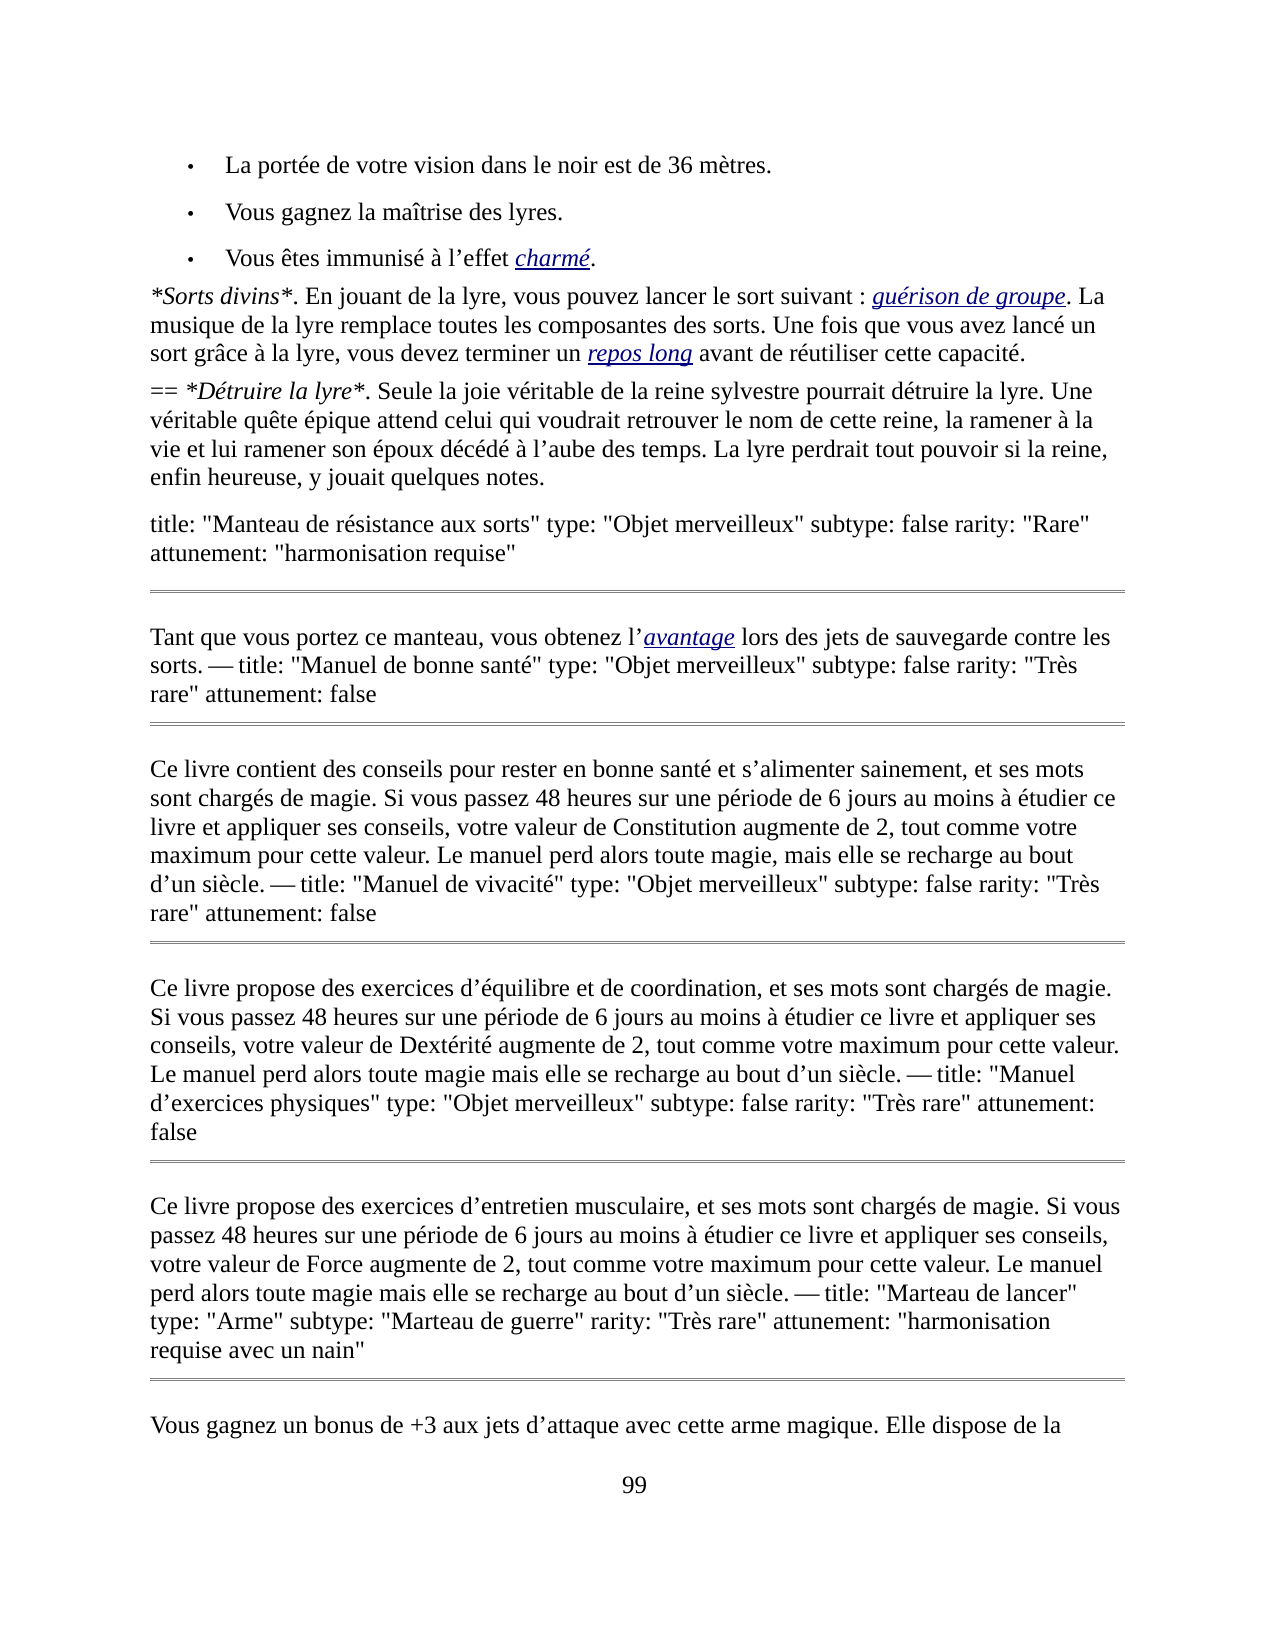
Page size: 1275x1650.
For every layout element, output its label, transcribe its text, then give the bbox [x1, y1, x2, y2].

text == *Détruire la lyre*. Seule la joie véritable de la reine sylvestre pourrait détruire la lyre. Une véritable quête épique attend celui qui voudrait retrouver le nom de cette reine, la ramener à la vie et lui ramener son époux décédé à l’aube des temps. La lyre perdrait tout pouvoir si la reine, enfin heureuse, y jouait quelques notes. [150, 376, 1125, 491]
text title: "Manteau de résistance aux sorts" type: "Objet merveilleux" subtype: false rarity: "Rare" attunement: "harmonisation requise" [150, 509, 1125, 567]
text *Sorts divins*. En jouant de la lyre, vous pouvez lancer le sort suivant : guérison de groupe. La musique de la lyre remplace toutes les composantes des sorts. Une fois que vous avez lancé un sort grâce à la lyre, vous devez terminer un repos long avant de réutiliser cette capacité. [150, 281, 1125, 367]
list Vous êtes immunisé à l’effet charmé. [187, 243, 1125, 272]
text Tant que vous portez ce manteau, vous obtenez l’avantage lors des jets de sauvegarde contre les sorts. — title: "Manuel de bonne santé" type: "Objet merveilleux" subtype: false rarity: "Très rare" attunement: false [150, 622, 1125, 708]
list Vous gagnez la maîtrise des lyres. [187, 197, 1125, 225]
text Vous gagnez un bonus de +3 aux jets d’attaque avec cette arme magique. Elle dispose de la [150, 1410, 1125, 1439]
list La portée de votre vision dans le noir est de 36 mètres. [187, 150, 1125, 179]
text Ce livre propose des exercices d’équilibre et de coordination, et ses mots sont chargés de magie. Si vous passez 48 heures sur une période de 6 jours au moins à étudier ce livre et appliquer ses conseils, votre valeur de Dextérité augmente de 2, tout comme votre maximum pour cette valeur. Le manuel perd alors toute magie mais elle se recharge au bout d’un siècle. — title: "Manuel d’exercices physiques" type: "Objet merveilleux" subtype: false rarity: "Très rare" attunement: false [150, 973, 1125, 1145]
text Ce livre contient des conseils pour rester en bonne santé et s’alimenter sainement, et ses mots sont chargés de magie. Si vous passez 48 heures sur une période de 6 jours au moins à étudier ce livre et appliquer ses conseils, votre valeur de Constitution augmente de 2, tout comme votre maximum pour cette valeur. Le manuel perd alors toute magie, mais elle se recharge au bout d’un siècle. — title: "Manuel de vivacité" type: "Objet merveilleux" subtype: false rarity: "Très rare" attunement: false [150, 754, 1125, 927]
text Ce livre propose des exercices d’entretien musculaire, et ses mots sont chargés de magie. Si vous passez 48 heures sur une période de 6 jours au moins à étudier ce livre et appliquer ses conseils, votre valeur de Force augmente de 2, tout comme votre maximum pour cette valeur. Le manuel perd alors toute magie mais elle se recharge au bout d’un siècle. — title: "Marteau de lancer" type: "Arme" subtype: "Marteau de guerre" rarity: "Très rare" attunement: "harmonisation requise avec un nain" [150, 1191, 1125, 1364]
